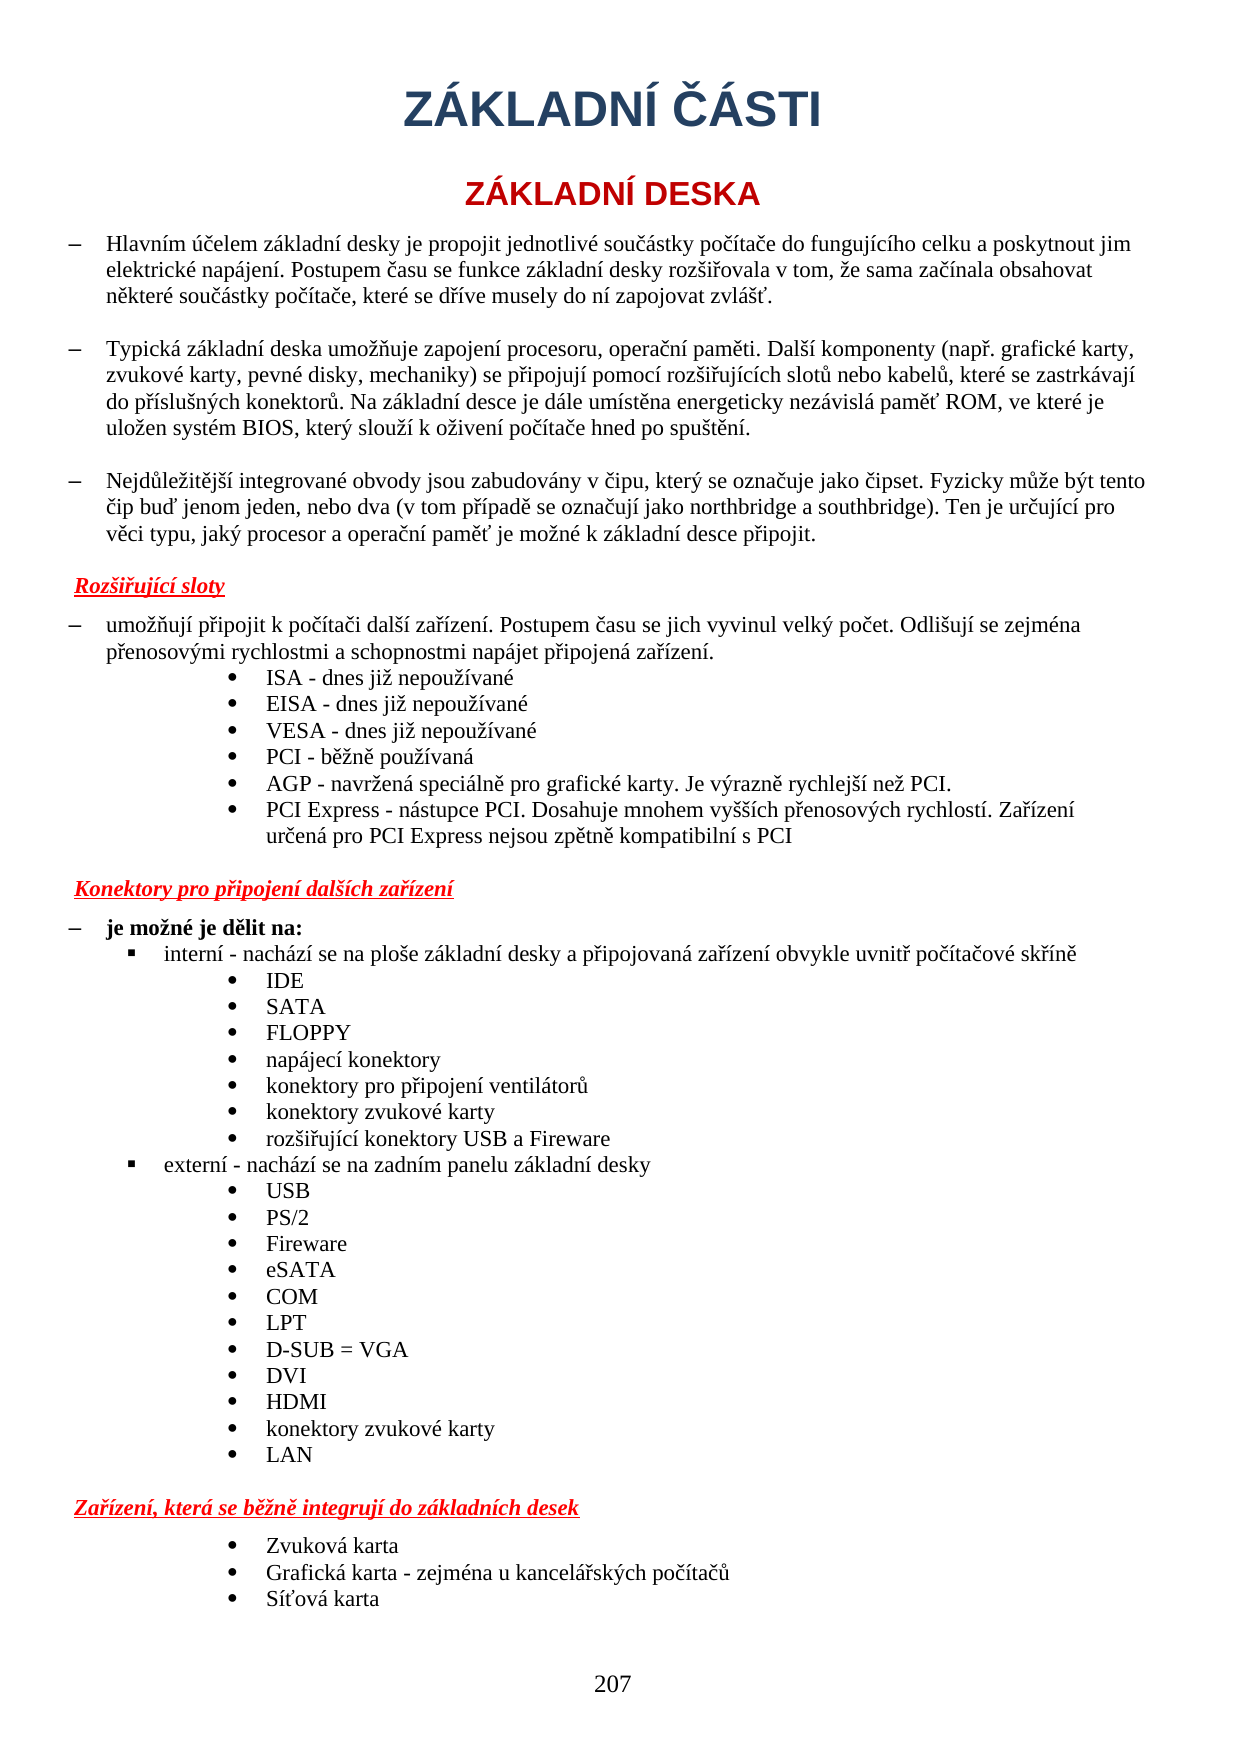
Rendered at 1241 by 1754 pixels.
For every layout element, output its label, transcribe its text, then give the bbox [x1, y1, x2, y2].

text ZÁKLADNÍ ČÁSTI [162, 79, 1063, 137]
list je možné je dělit na: [90, 914, 1151, 940]
list Grafická karta - zejména u kancelářských počítačů [228, 1559, 1093, 1585]
text Rozšiřující sloty [74, 572, 1151, 599]
list LAN [228, 1441, 1093, 1467]
list konektory pro připojení ventilátorů [228, 1072, 1093, 1098]
text ZÁKLADNÍ DESKA [133, 174, 1092, 213]
list EISA - dnes již nepoužívané [228, 691, 1093, 717]
list VESA - dnes již nepoužívané [228, 717, 1093, 743]
text Zařízení, která se běžně integrují do základních desek [74, 1494, 1151, 1520]
list Fireware [228, 1230, 1093, 1257]
list konektory zvukové karty [228, 1098, 1093, 1125]
list PCI - běžně používaná [228, 743, 1093, 769]
list HDMI [228, 1388, 1093, 1415]
list Zvuková karta [228, 1533, 1093, 1559]
list konektory zvukové karty [228, 1415, 1093, 1441]
list Typická základní deska umožňuje zapojení procesoru, operační paměti. Další komponenty (např. grafické karty, zvukové karty, pevné disky, mechaniky) se připojují pomocí rozšiřujících slotů nebo kabelů, které se zastrkávají do příslušných konektorů. Na základní desce je dále umístěna energeticky nezávislá paměť ROM, ve které je uložen systém BIOS, který slouží k oživení počítače hned po spuštění. [90, 335, 1151, 441]
text Konektory pro připojení dalších zařízení [74, 875, 1151, 901]
list LPT [228, 1309, 1093, 1336]
list SATA [228, 993, 1093, 1019]
list FLOPPY [228, 1019, 1093, 1046]
list IDE [228, 967, 1093, 993]
list Síťová karta [228, 1585, 1093, 1612]
list interní - nachází se na ploše základní desky a připojovaná zařízení obvykle uvnitř počítačové skříně [148, 940, 1151, 967]
list eSATA [228, 1257, 1093, 1283]
list rozšiřující konektory USB a Fireware [228, 1125, 1093, 1151]
list Nejdůležitější integrované obvody jsou zabudovány v čipu, který se označuje jako čipset. Fyzicky může být tento čip buď jenom jeden, nebo dva (v tom případě se označují jako northbridge a southbridge). Ten je určující pro věci typu, jaký procesor a operační paměť je možné k základní desce připojit. [90, 467, 1151, 546]
list PCI Express - nástupce PCI. Dosahuje mnohem vyšších přenosových rychlostí. Zařízení určená pro PCI Express nejsou zpětně kompatibilní s PCI [228, 796, 1093, 849]
list COM [228, 1283, 1093, 1309]
list USB [228, 1177, 1093, 1204]
list umožňují připojit k počítači další zařízení. Postupem času se jich vyvinul velký počet. Odlišují se zejména přenosovými rychlostmi a schopnostmi napájet připojená zařízení. [90, 611, 1151, 664]
list externí - nachází se na zadním panelu základní desky [148, 1151, 1151, 1177]
list napájecí konektory [228, 1046, 1093, 1072]
list DVI [228, 1362, 1093, 1388]
list AGP - navržená speciálně pro grafické karty. Je výrazně rychlejší než PCI. [228, 769, 1093, 796]
list ISA - dnes již nepoužívané [228, 664, 1093, 691]
list D-SUB = VGA [228, 1336, 1093, 1362]
list PS/2 [228, 1204, 1093, 1230]
list Hlavním účelem základní desky je propojit jednotlivé součástky počítače do fungujícího celku a poskytnout jim elektrické napájení. Postupem času se funkce základní desky rozšiřovala v tom, že sama začínala obsahovat některé součástky počítače, které se dříve musely do ní zapojovat zvlášť. [90, 229, 1151, 309]
